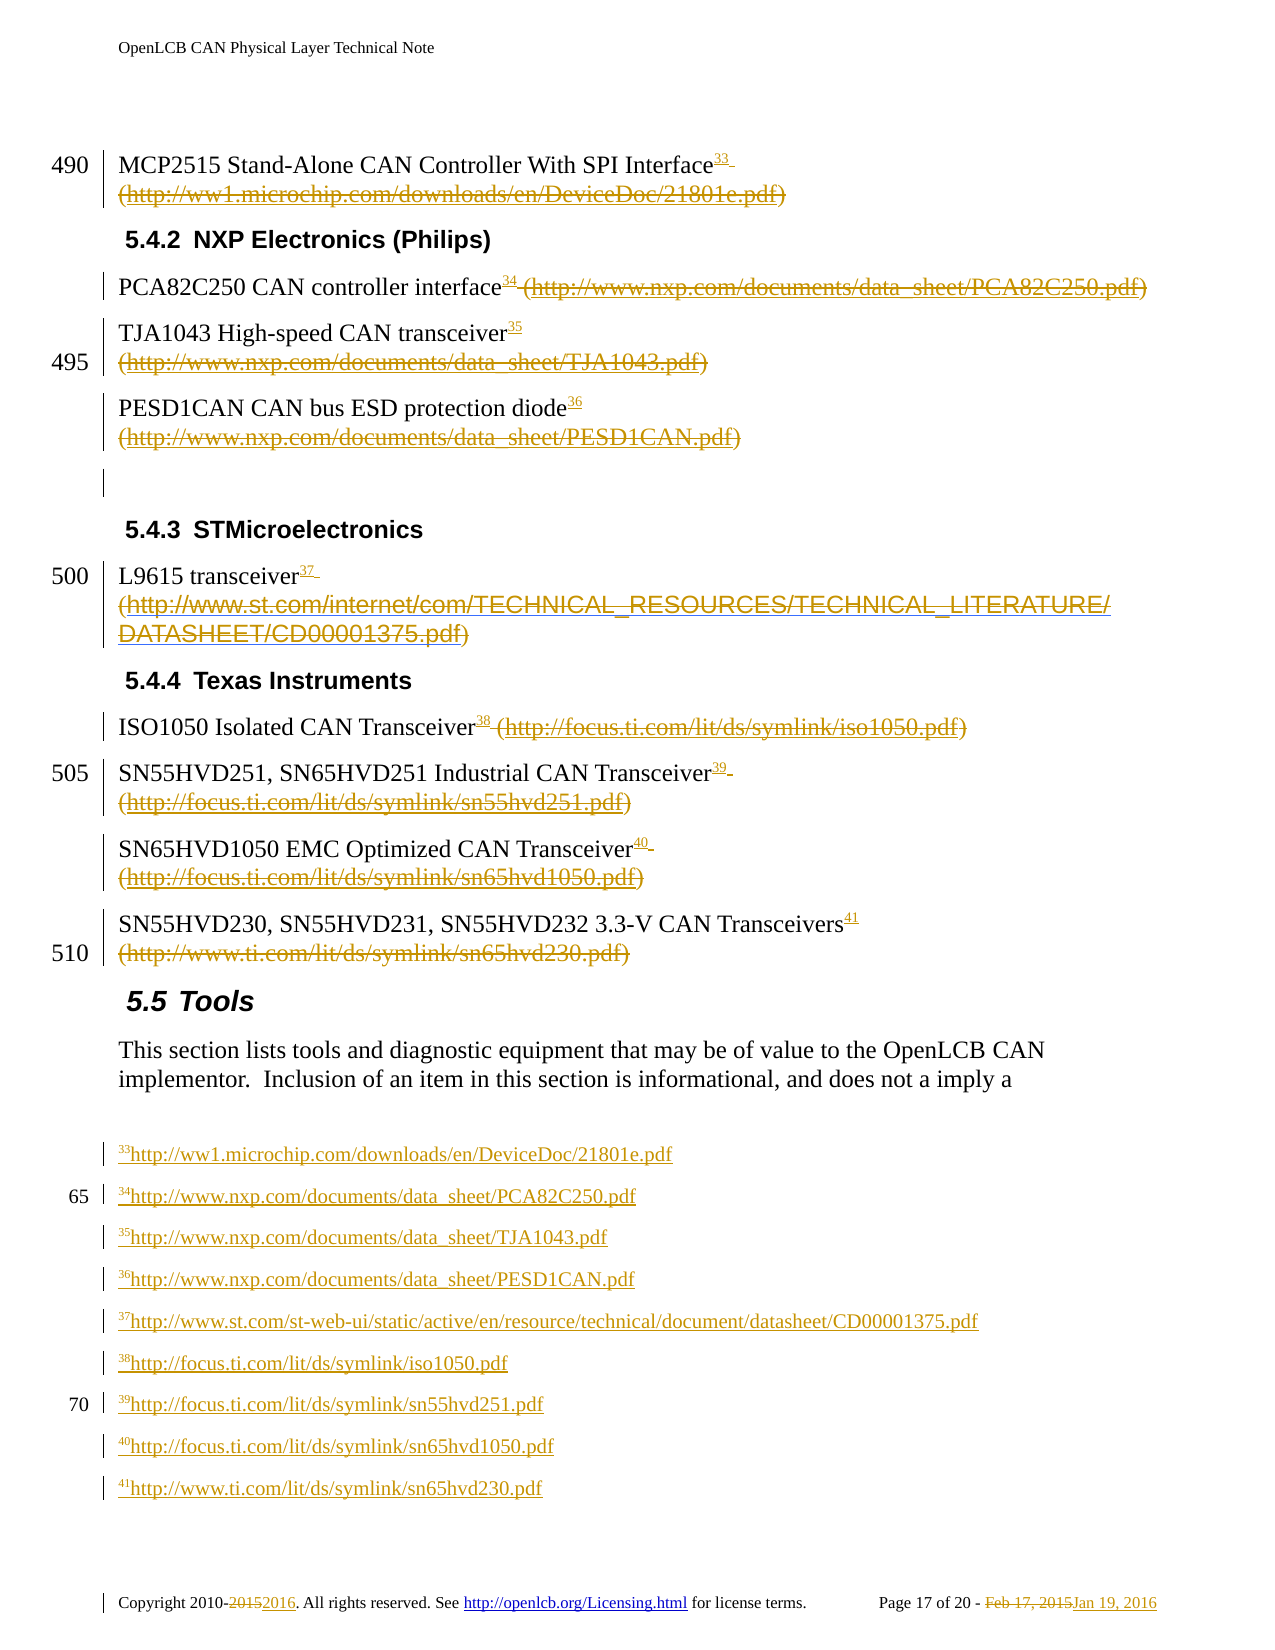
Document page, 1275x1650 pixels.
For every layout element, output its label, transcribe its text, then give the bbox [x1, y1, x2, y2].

subtitle NXP Electronics (Philips) [118, 225, 1157, 254]
text TJA1043 High-speed CAN transceiver [118, 318, 1157, 376]
text PESD1CAN CAN bus ESD protection diode [118, 393, 1157, 497]
text http://focus.ti.com/lit/ds/symlink/sn55hvd251.pdf [118, 1392, 1157, 1416]
text PCA82C250 CAN controller interface [118, 272, 1157, 300]
text http://www.nxp.com/documents/data_sheet/TJA1043.pdf [118, 1225, 1157, 1249]
text http://www.nxp.com/documents/data_sheet/PCA82C250.pdf [118, 1183, 1157, 1208]
subtitle STMicroelectronics [118, 515, 1157, 544]
text SN65HVD1050 EMC Optimized CAN Transceiver [118, 834, 1157, 891]
subtitle Tools [118, 984, 1157, 1018]
text L9615 transceiver [118, 561, 1157, 648]
text ISO1050 Isolated CAN Transceiver [118, 712, 1157, 741]
text MCP2515 Stand-Alone CAN Controller With SPI Interface [118, 150, 1157, 207]
text http://www.nxp.com/documents/data_sheet/PESD1CAN.pdf [118, 1267, 1157, 1291]
text http://ww1.microchip.com/downloads/en/DeviceDoc/21801e.pdf [118, 1142, 1157, 1166]
text This section lists tools and diagnostic equipment that may be of value to the OpenLCB CAN implementor. Inclusion of an item in this section is informational, and does not a imply a [118, 1035, 1157, 1093]
text http://www.ti.com/lit/ds/symlink/sn65hvd230.pdf [118, 1476, 1157, 1500]
text http://www.st.com/st-web-ui/static/active/en/resource/technical/document/datasheet/CD00001375.pdf [118, 1309, 1157, 1333]
text http://focus.ti.com/lit/ds/symlink/sn65hvd1050.pdf [118, 1434, 1157, 1458]
text http://focus.ti.com/lit/ds/symlink/iso1050.pdf [118, 1351, 1157, 1375]
text SN55HVD251, SN65HVD251 Industrial CAN Transceiver [118, 758, 1157, 816]
subtitle Texas Instruments [118, 666, 1157, 694]
text SN55HVD230, SN55HVD231, SN55HVD232 3.3-V CAN Transceivers [118, 909, 1157, 966]
